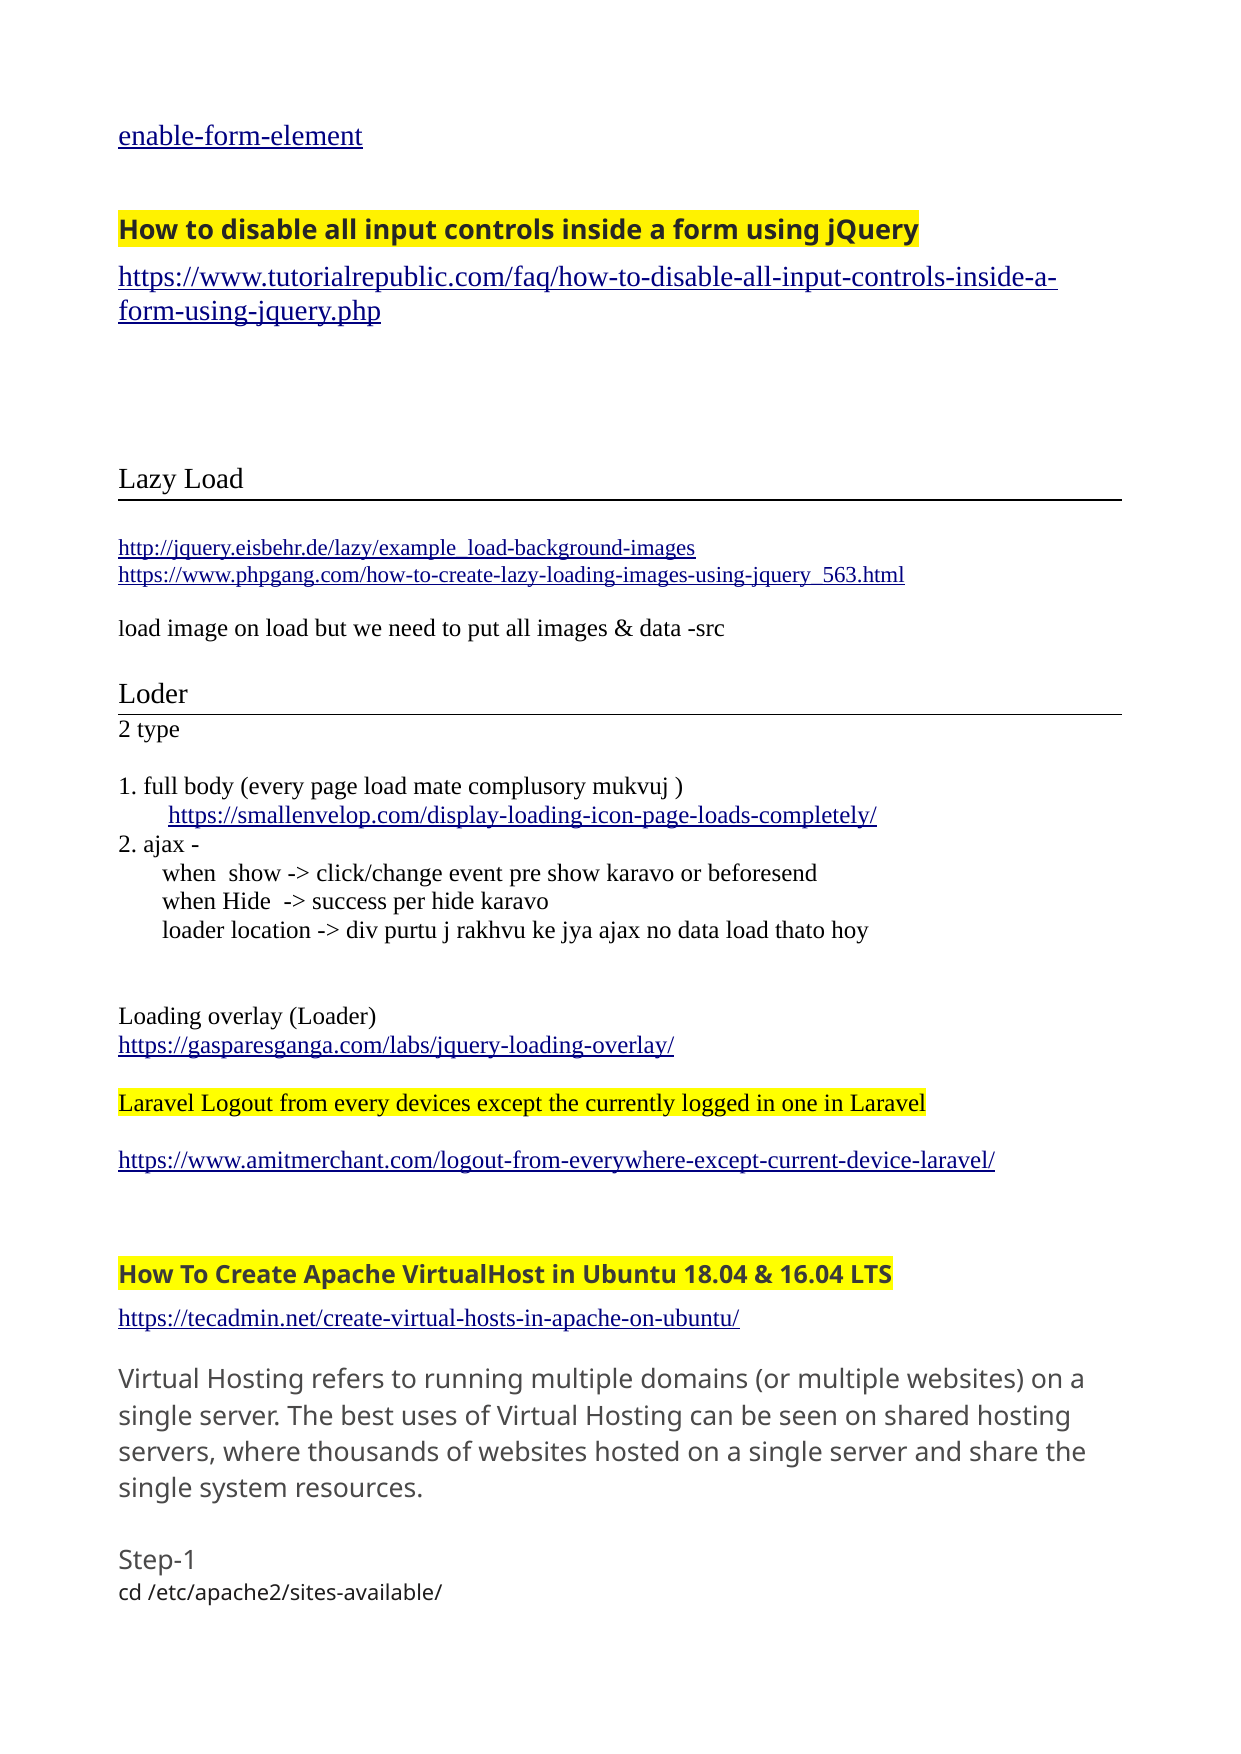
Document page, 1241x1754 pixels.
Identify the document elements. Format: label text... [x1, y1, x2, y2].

text https://tecadmin.net/create-virtual-hosts-in-apache-on-ubuntu/ [118, 1303, 1122, 1332]
text https://smallenvelop.com/display-loading-icon-page-loads-completely/ [118, 800, 1122, 829]
text Loading overlay (Loader) [118, 1001, 1122, 1030]
text 1. full body (every page load mate complusory mukvuj ) [118, 771, 1122, 800]
text Step-1 [118, 1541, 1122, 1577]
text https://www.tutorialrepublic.com/faq/how-to-disable-all-input-controls-inside-a-form-using-jquery.php [118, 259, 1122, 327]
text load image on load but we need to put all images & data -src [118, 613, 1122, 642]
subtitle How to disable all input controls inside a form using jQuery [118, 210, 1122, 247]
text loader location -> div purtu j rakhvu ke jya ajax no data load thato hoy [118, 915, 1122, 944]
text Virtual Hosting refers to running multiple domains (or multiple websites) on a single server. The best uses of Virtual Hosting can be seen on shared hosting servers, where thousands of websites hosted on a single server and share the single system resources. [118, 1360, 1122, 1505]
subtitle How To Create Apache VirtualHost in Ubuntu 18.04 & 16.04 LTS [118, 1256, 1122, 1290]
text https://www.amitmerchant.com/logout-from-everywhere-except-current-device-laravel/ [118, 1145, 1122, 1174]
text when show -> click/change event pre show karavo or beforesend [118, 858, 1122, 886]
text 2. ajax - [118, 829, 1122, 858]
text when Hide -> success per hide karavo [118, 886, 1122, 915]
text Loder [118, 676, 1122, 714]
text 2 type [118, 715, 1122, 743]
text http://jquery.eisbehr.de/lazy/example_load-background-images [118, 534, 1122, 561]
text enable-form-element [118, 118, 1122, 152]
text cd /etc/apache2/sites-available/ [118, 1577, 1122, 1607]
text https://gasparesganga.com/labs/jquery-loading-overlay/ [118, 1030, 1122, 1059]
text Laravel Logout from every devices except the currently logged in one in Laravel [118, 1088, 1122, 1116]
text https://www.phpgang.com/how-to-create-lazy-loading-images-using-jquery_563.html [118, 561, 1122, 587]
text Lazy Load [118, 461, 1122, 499]
